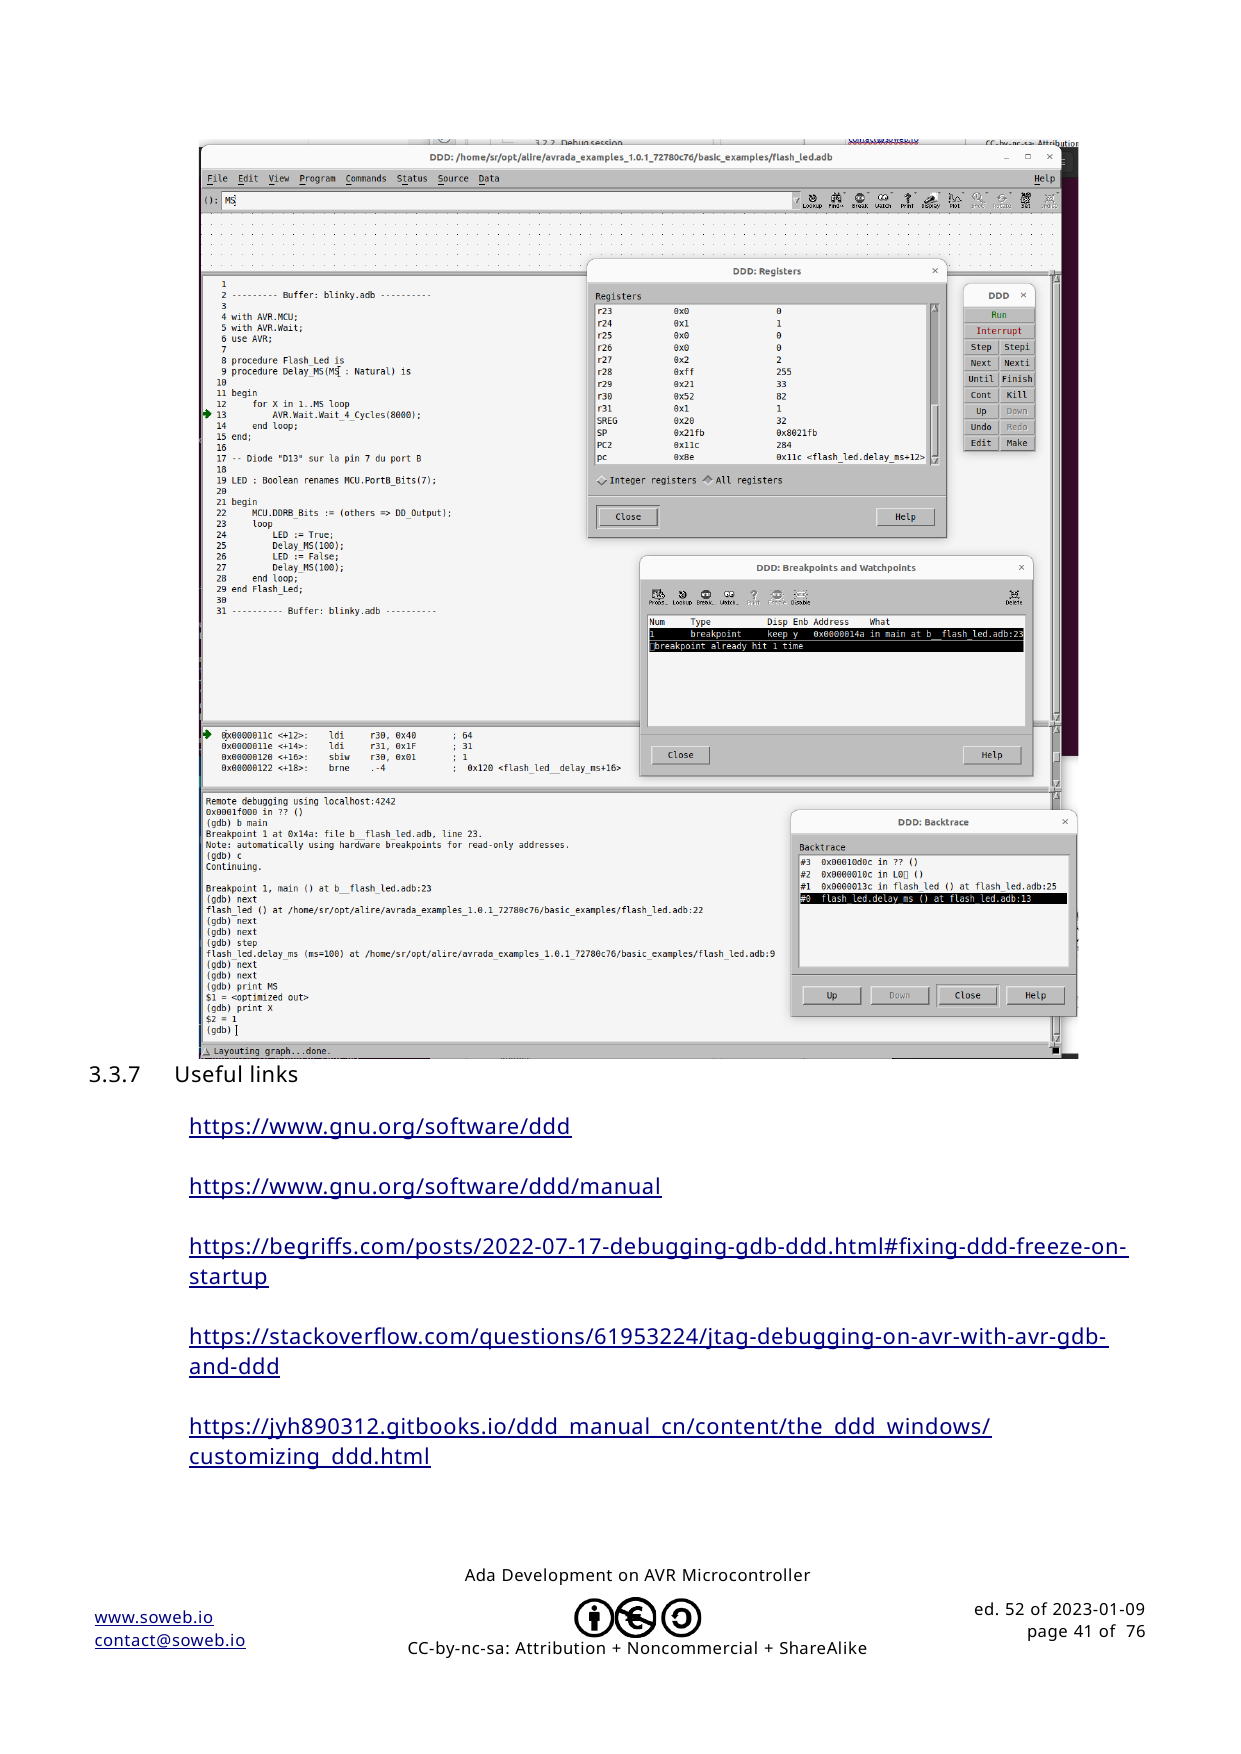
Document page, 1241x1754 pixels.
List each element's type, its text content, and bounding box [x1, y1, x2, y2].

picture [573, 1597, 657, 1638]
subtitle Useful links [88, 1059, 1152, 1099]
text https://begriffs.com/posts/2022-07-17-debugging-gdb-ddd.html#fixing-ddd-freeze-on-startup [189, 1231, 1152, 1291]
text https://jyh890312.gitbooks.io/ddd_manual_cn/content/the_ddd_windows/customizing_ddd.html [189, 1411, 1152, 1471]
picture [198, 139, 1079, 1059]
text https://www.gnu.org/software/ddd/manual [189, 1171, 1152, 1201]
picture [660, 1597, 702, 1638]
text https://www.gnu.org/software/ddd [189, 1111, 1152, 1141]
text https://stackoverflow.com/questions/61953224/jtag-debugging-on-avr-with-avr-gdb-and-ddd [189, 1321, 1152, 1381]
